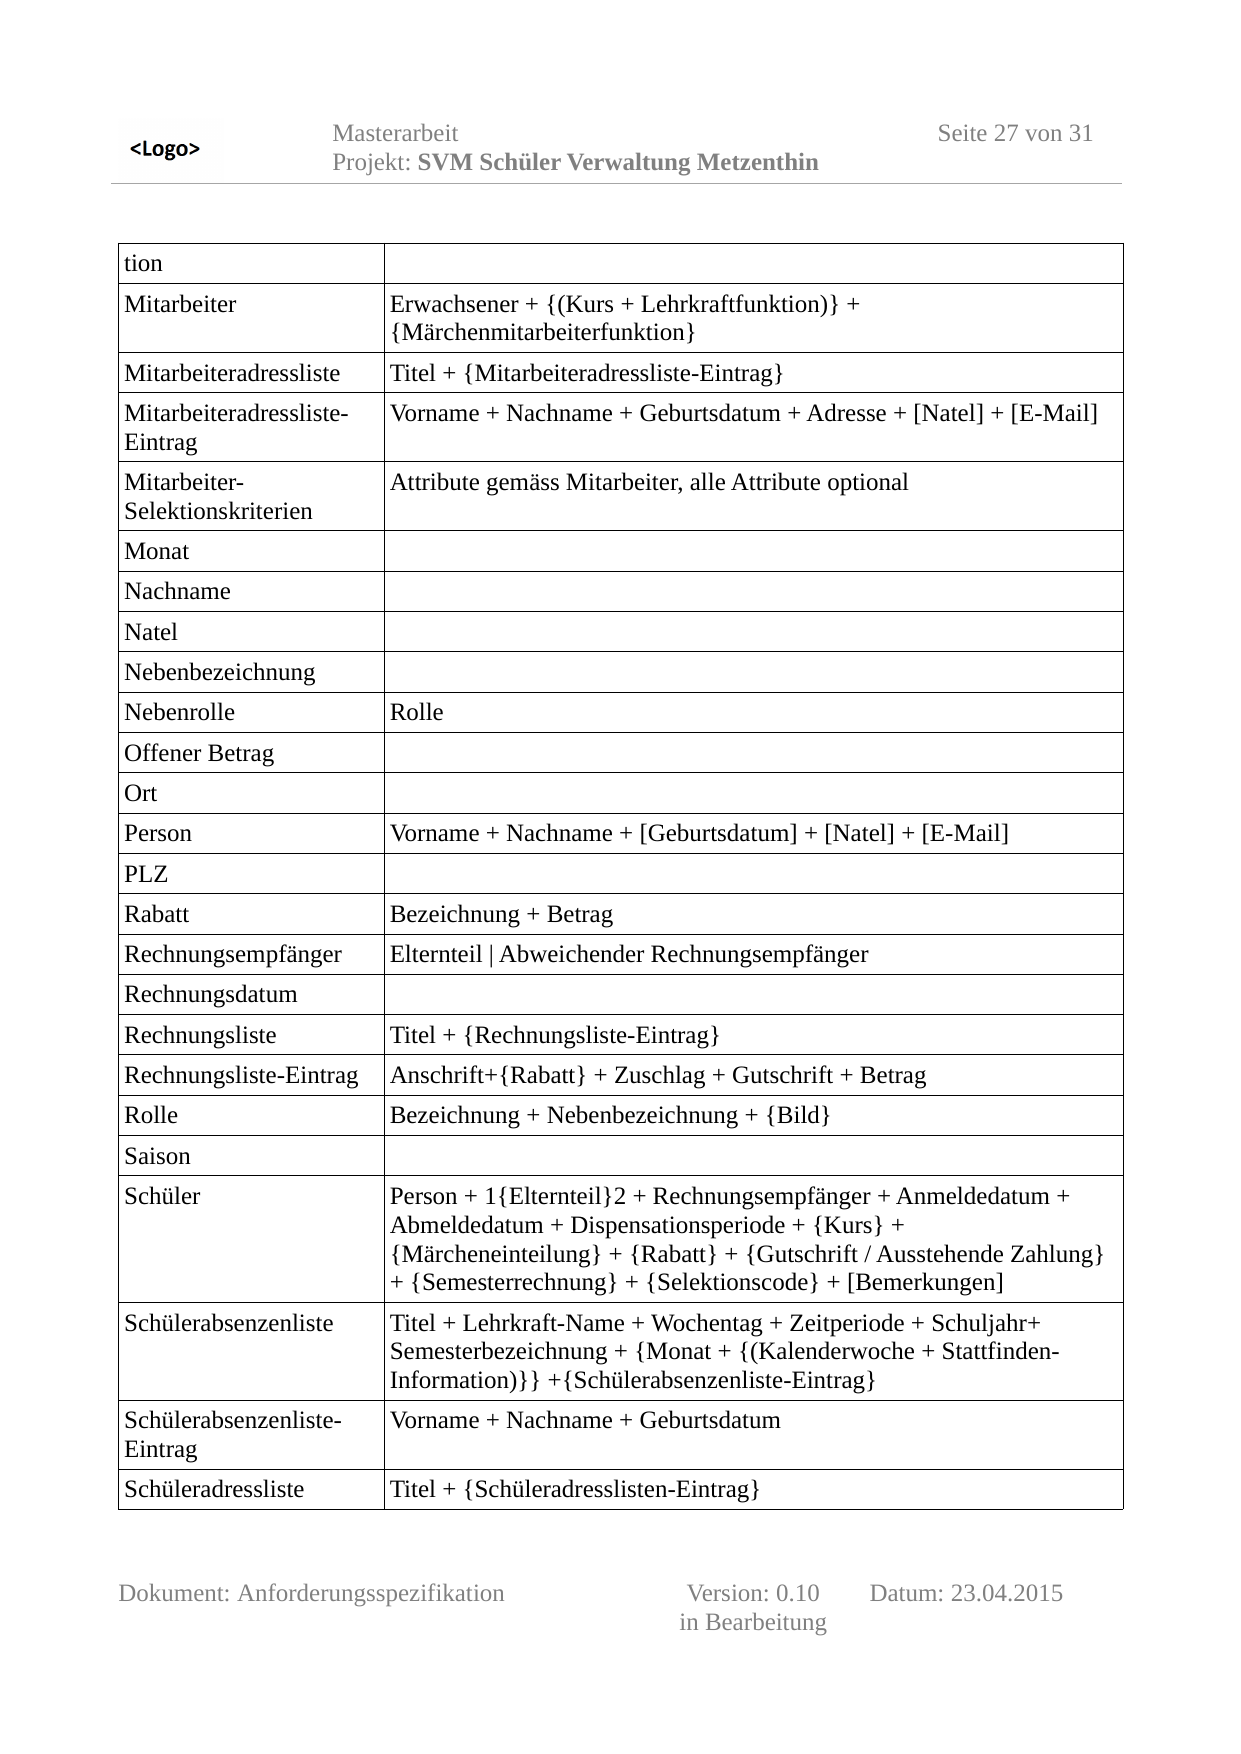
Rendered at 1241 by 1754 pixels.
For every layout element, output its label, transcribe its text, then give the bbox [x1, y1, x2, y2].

table_cell Rechnungsempfänger [119, 935, 384, 974]
table_cell Nachname [119, 572, 384, 611]
table_cell Rolle [385, 693, 1123, 732]
table_cell Mitarbeiteradressliste-Eintrag [119, 393, 384, 461]
table_cell Titel + {Schüleradresslisten-Eintrag} [385, 1470, 1123, 1509]
table_cell Bezeichnung + Nebenbezeichnung + {Bild} [385, 1096, 1123, 1135]
table_cell Vorname + Nachname + Geburtsdatum [385, 1401, 1123, 1469]
table_cell Offener Betrag [119, 733, 384, 772]
table_cell Natel [119, 612, 384, 651]
table_cell Rechnungsdatum [119, 975, 384, 1014]
table_cell [385, 244, 1123, 283]
table_cell Nebenbezeichnung [119, 652, 384, 692]
table_cell PLZ [119, 854, 384, 893]
table_cell [385, 975, 1123, 1014]
table_cell Monat [119, 531, 384, 571]
table_cell Mitarbeiter [119, 284, 384, 352]
table_cell Vorname + Nachname + Geburtsdatum + Adresse + [Natel] + [E-Mail] [385, 393, 1123, 461]
table_cell Schülerabsenzenliste-Eintrag [119, 1401, 384, 1469]
table_cell Titel + Lehrkraft-Name + Wochentag + Zeitperiode + Schuljahr+ Semesterbezeichnung + {Monat + {(Kalenderwoche + Stattfinden-Information)}} +{Schülerabsenzenliste-Eintrag} [385, 1303, 1123, 1400]
table_cell tion [119, 244, 384, 283]
table_cell [385, 733, 1123, 772]
table_cell Anschrift+{Rabatt} + Zuschlag + Gutschrift + Betrag [385, 1055, 1123, 1095]
table_cell [385, 612, 1123, 651]
table_cell Person [119, 814, 384, 853]
table_cell [385, 572, 1123, 611]
table_cell Erwachsener + {(Kurs + Lehrkraftfunktion)} + {Märchenmitarbeiterfunktion} [385, 284, 1123, 352]
table_cell Rechnungsliste-Eintrag [119, 1055, 384, 1095]
table_cell Elternteil | Abweichender Rechnungsempfänger [385, 935, 1123, 974]
table_cell Bezeichnung + Betrag [385, 894, 1123, 933]
table_cell Mitarbeiteradressliste [119, 353, 384, 392]
table_cell Person + 1{Elternteil}2 + Rechnungsempfänger + Anmeldedatum + Abmeldedatum + Dispensationsperiode + {Kurs} + {Märcheneinteilung} + {Rabatt} + {Gutschrift / Ausstehende Zahlung} + {Semesterrechnung} + {Selektionscode} + [Bemerkungen] [385, 1176, 1123, 1302]
table_cell Ort [119, 773, 384, 812]
table_cell Rechnungsliste [119, 1015, 384, 1054]
table_cell Rabatt [119, 894, 384, 933]
table_cell Titel + {Mitarbeiteradressliste-Eintrag} [385, 353, 1123, 392]
table_cell Rolle [119, 1096, 384, 1135]
table_cell Mitarbeiter-Selektionskriterien [119, 462, 384, 530]
table_cell [385, 854, 1123, 893]
table_cell [385, 652, 1123, 692]
table_cell [385, 773, 1123, 812]
picture [118, 118, 224, 183]
table_cell Schülerabsenzenliste [119, 1303, 384, 1400]
table_cell Vorname + Nachname + [Geburtsdatum] + [Natel] + [E-Mail] [385, 814, 1123, 853]
table_cell Nebenrolle [119, 693, 384, 732]
table_cell [385, 531, 1123, 571]
table_cell Schüleradressliste [119, 1470, 384, 1509]
table_cell Schüler [119, 1176, 384, 1302]
table_cell Saison [119, 1136, 384, 1175]
table_cell Titel + {Rechnungsliste-Eintrag} [385, 1015, 1123, 1054]
table_cell Attribute gemäss Mitarbeiter, alle Attribute optional [385, 462, 1123, 530]
table_cell [385, 1136, 1123, 1175]
